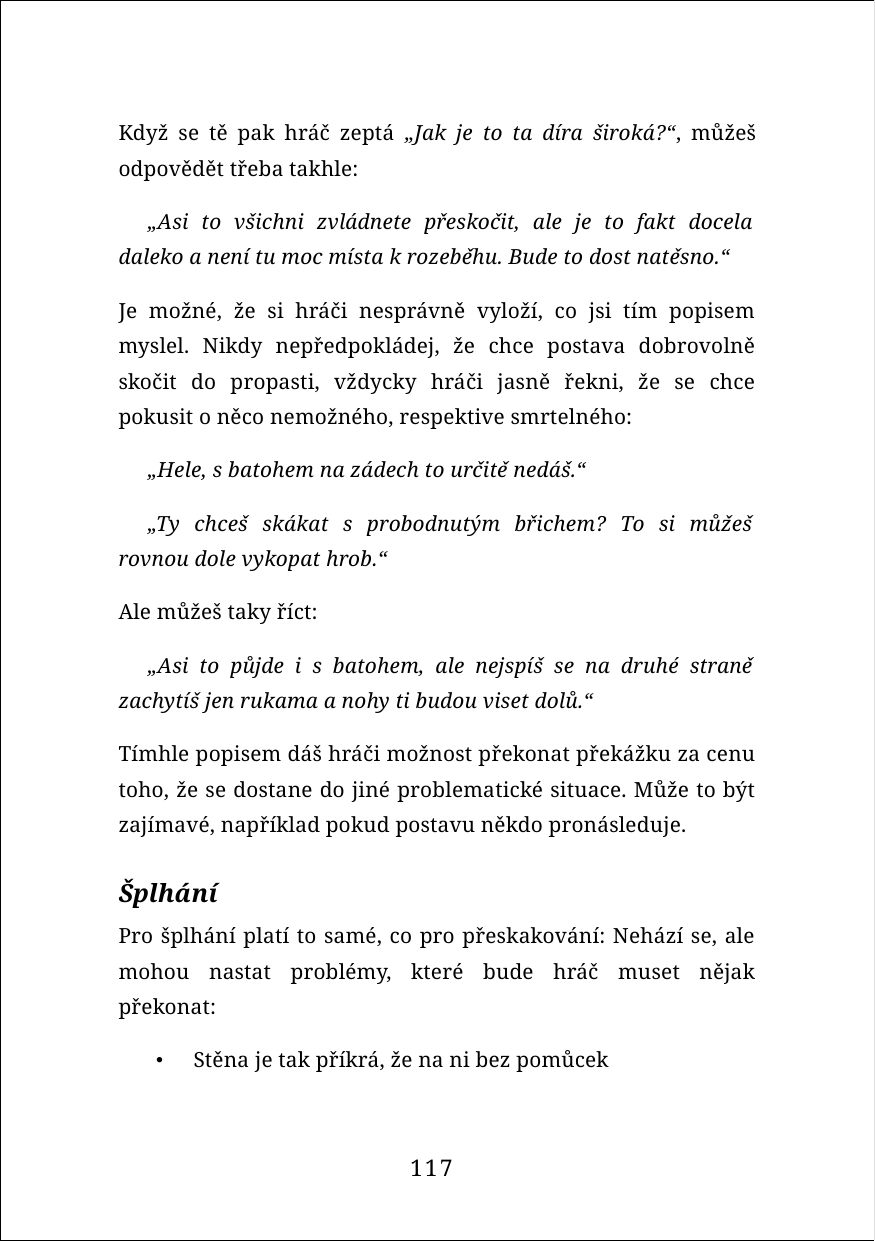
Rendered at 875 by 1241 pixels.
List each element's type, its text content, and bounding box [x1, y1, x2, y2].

text Tímhle popisem dáš hráči možnost překonat překážku za cenu toho, že se dostane do jiné problematické situace. Může to být zajímavé, například pokud postavu někdo pronásleduje. [118, 739, 756, 839]
text „Asi to všichni zvládnete přeskočit, ale je to fakt docela daleko a není tu moc místa k rozeběhu. Bude to dost natěsno.“ [118, 207, 756, 271]
text Pro šplhání platí to samé, co pro přeskakování: Nehází se, ale mohou nastat problémy, které bude hráč muset nějak překonat: [118, 921, 756, 1021]
text „Hele, s batohem na zádech to určitě nedáš.“ [118, 456, 756, 484]
text „Ty chceš skákat s probodnutým břichem? To si můžeš rovnou dole vykopat hrob.“ [118, 509, 756, 573]
text „Asi to půjde i s batohem, ale nejspíš se na druhé straně zachytíš jen rukama a nohy ti budou viset dolů.“ [118, 651, 756, 715]
text Je možné, že si hráči nesprávně vyloží, co jsi tím popisem myslel. Nikdy nepředpokládej, že chce postava dobrovolně skočit do propasti, vždycky hráči jasně řekni, že se chce pokusit o něco nemožného, respektive smrtelného: [118, 296, 756, 431]
list Stěna je tak příkrá, že na ni bez pomůcek [156, 1046, 756, 1074]
text Když se tě pak hráč zeptá „Jak je to ta díra široká?“, můžeš odpovědět třeba takhle: [118, 118, 756, 182]
subtitle Šplhání [118, 876, 756, 909]
text Ale můžeš taky říct: [118, 597, 756, 626]
